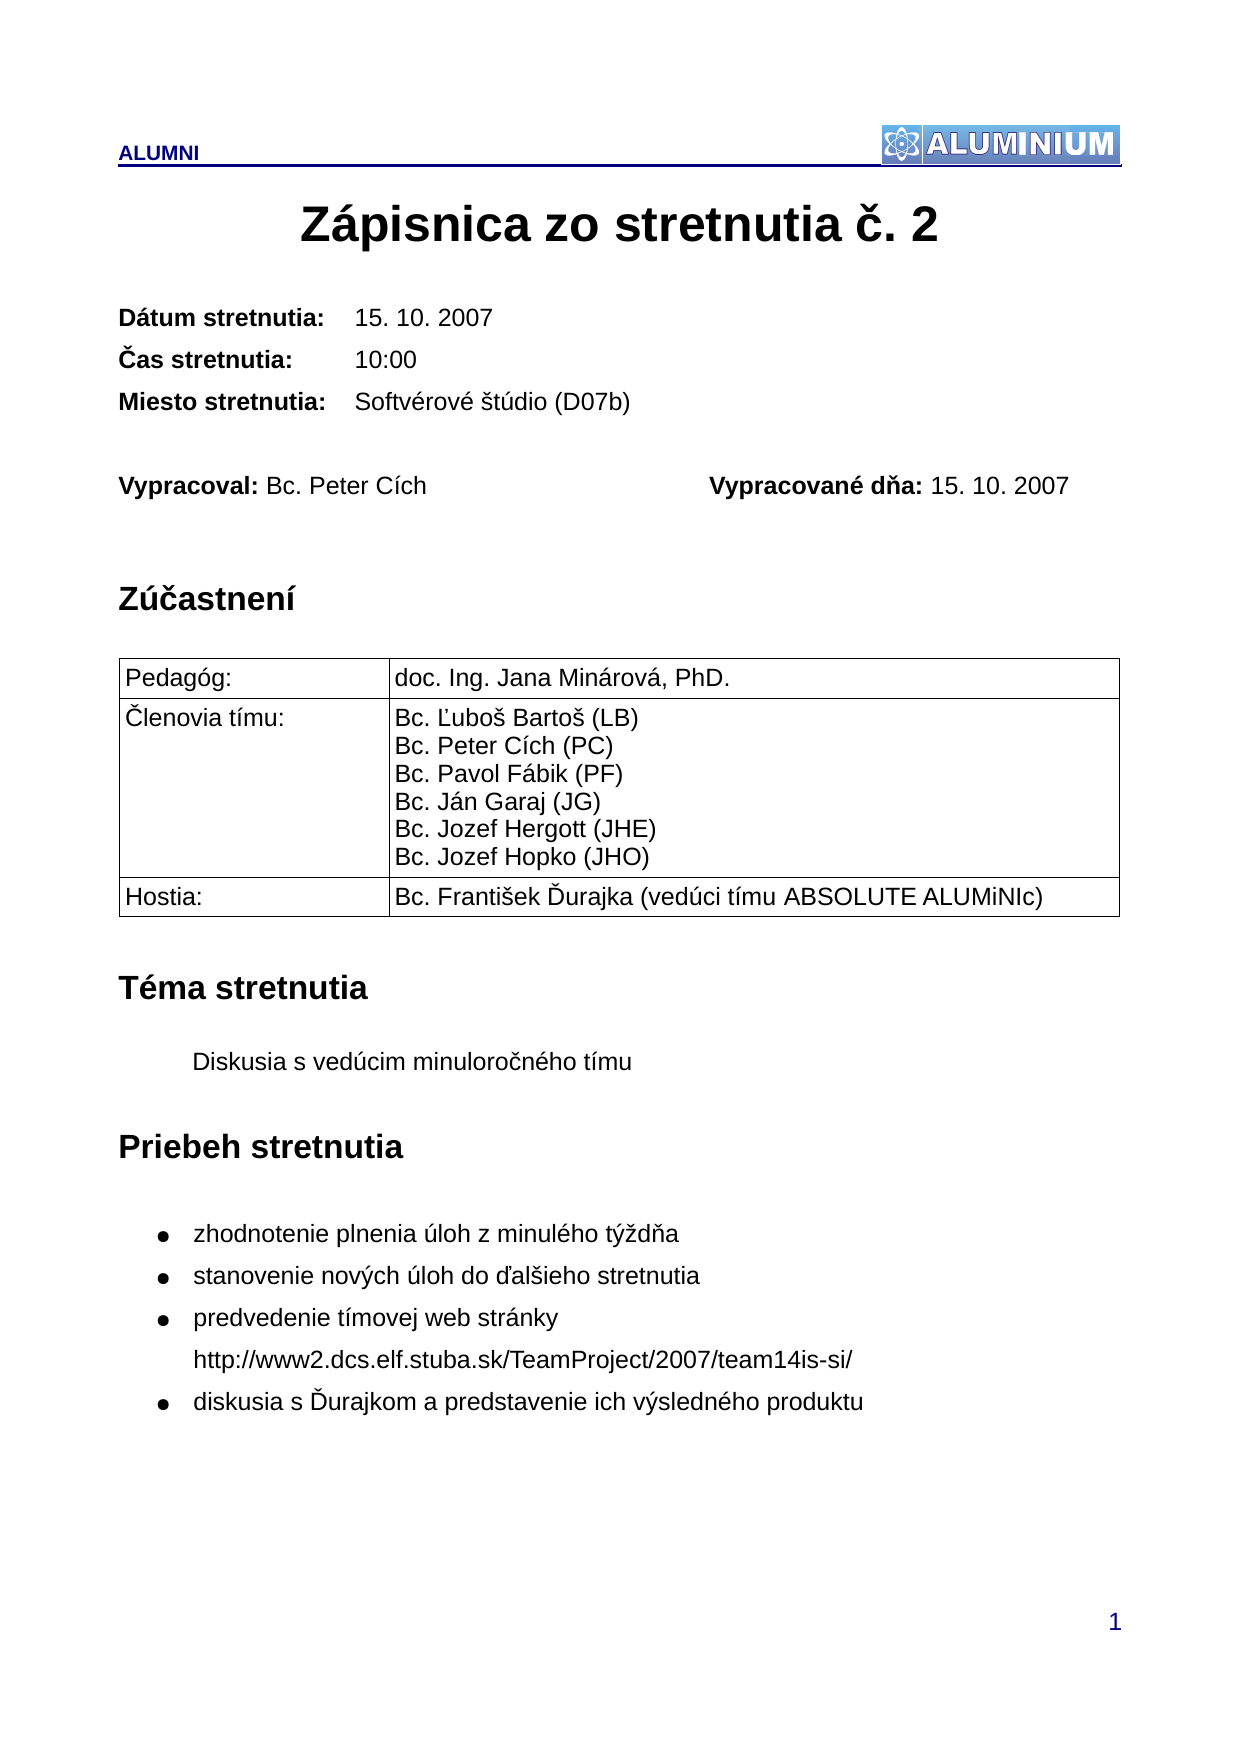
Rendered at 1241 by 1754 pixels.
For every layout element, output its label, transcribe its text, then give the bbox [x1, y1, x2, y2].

table_cell Členovia tímu: [120, 699, 389, 877]
subtitle Téma stretnutia [118, 969, 1122, 1007]
text Miesto stretnutia: Softvérové štúdio (D07b) [118, 388, 1122, 416]
table_cell Bc. Ľuboš Bartoš (LB) Bc. Peter Cích (PC) Bc. Pavol Fábik (PF) Bc. Ján Garaj (JG) Bc. Jozef Hergott (JHE) Bc. Jozef Hopko (JHO) [390, 699, 1119, 877]
text Dátum stretnutia: 15. 10. 2007 [118, 304, 1122, 332]
text Čas stretnutia: 10:00 [118, 346, 1122, 374]
table_cell Bc. František Ďurajka (vedúci tímu ABSOLUTE ALUMiNIc) [390, 878, 1119, 916]
subtitle Zúčastnení [118, 580, 1122, 618]
list stanovenie nových úloh do ďalšieho stretnutia [156, 1262, 1122, 1290]
table_cell Hostia: [120, 878, 389, 916]
table_header Pedagóg: [120, 659, 389, 698]
text Vypracoval: Bc. Peter Cích Vypracované dňa: 15. 10. 2007 [118, 472, 1122, 499]
list diskusia s Ďurajkom a predstavenie ich výsledného produktu [156, 1387, 1122, 1415]
subtitle Priebeh stretnutia [118, 1128, 1122, 1166]
table_header doc. Ing. Jana Minárová, PhD. [390, 659, 1119, 698]
text Diskusia s vedúcim minuloročného tímu [118, 1047, 1122, 1075]
text Zápisnica zo stretnutia č. 2 [118, 196, 1122, 252]
list zhodnotenie plnenia úloh z minulého týždňa [156, 1220, 1122, 1248]
list predvedenie tímovej web stránky http://www2.dcs.elf.stuba.sk/TeamProject/2007/team14is-si/ [156, 1304, 1122, 1373]
